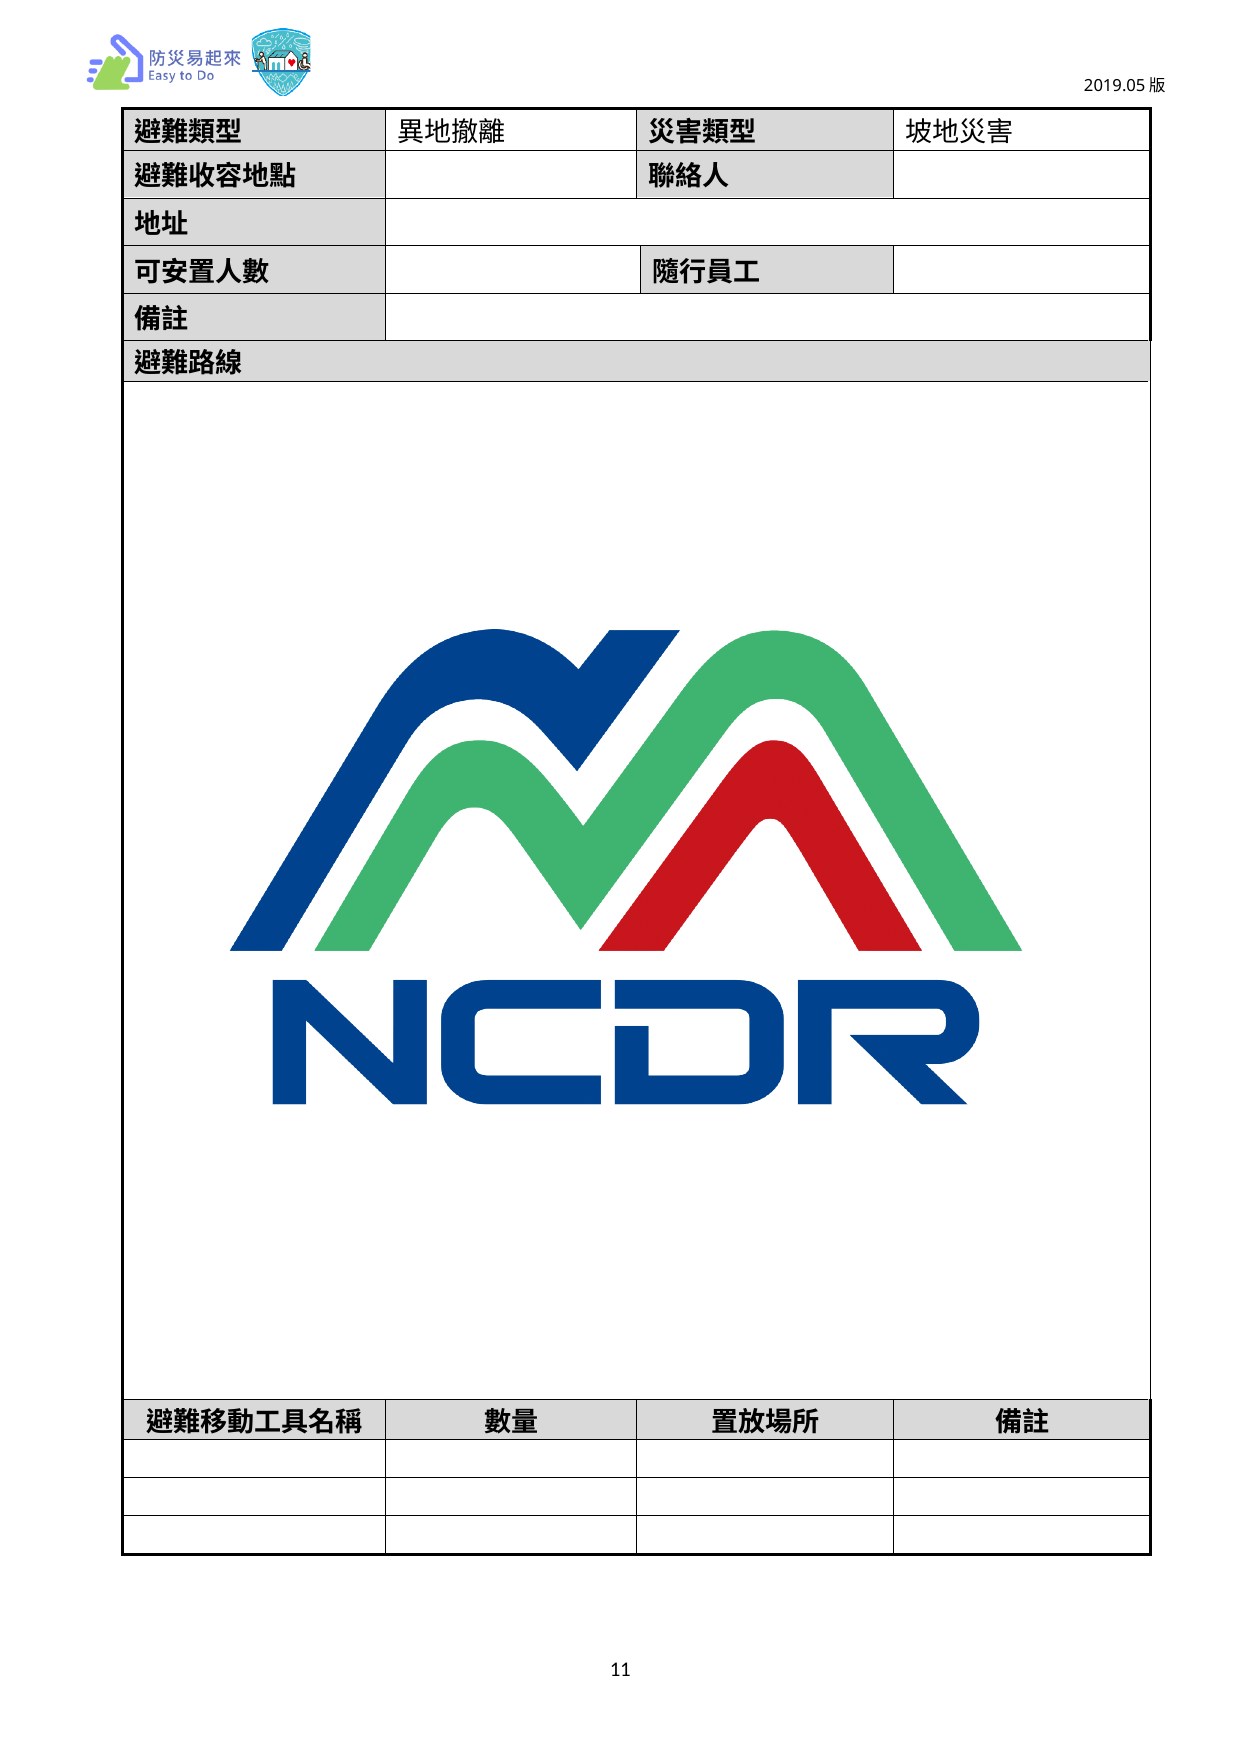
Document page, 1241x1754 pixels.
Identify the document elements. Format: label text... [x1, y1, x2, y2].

table_cell [894, 1516, 1149, 1553]
table_cell 數量 [386, 1400, 636, 1439]
table_cell [386, 1516, 636, 1553]
table_cell [386, 246, 640, 293]
table_cell 隨行員工 [641, 246, 893, 293]
picture [260, 28, 315, 97]
table_cell 可安置人數 [124, 246, 385, 293]
picture [86, 29, 250, 97]
table_cell 避難移動工具名稱 [124, 1400, 385, 1439]
table_header 異地撤離 [386, 110, 636, 150]
table_cell [124, 1440, 385, 1477]
picture [260, 28, 274, 32]
table_cell 備註 [124, 294, 385, 340]
table_cell [124, 1516, 385, 1553]
table_cell [894, 1478, 1149, 1515]
table_header 災害類型 [637, 110, 893, 150]
table_cell [894, 151, 1149, 197]
table_cell [637, 1478, 893, 1515]
table_cell [124, 381, 1150, 1399]
table_cell [637, 1440, 893, 1477]
table_cell [124, 1478, 385, 1515]
table_cell [386, 294, 1149, 340]
table_cell 備註 [894, 1399, 1149, 1439]
table_cell [386, 1478, 636, 1515]
table_header 避難類型 [124, 110, 385, 150]
table_cell [894, 1440, 1149, 1477]
picture [260, 78, 279, 97]
table_cell [386, 1440, 636, 1477]
table_cell [386, 151, 636, 197]
table_cell [894, 246, 1149, 293]
table_header 坡地災害 [894, 110, 1149, 150]
table_cell 置放場所 [637, 1400, 893, 1439]
table_cell 避難收容地點 [124, 151, 385, 197]
table_cell 避難路線 [124, 340, 1150, 381]
table_cell [637, 1516, 893, 1553]
table_cell 地址 [124, 199, 385, 245]
table_cell 聯絡人 [637, 151, 893, 197]
table_cell [386, 199, 1149, 245]
